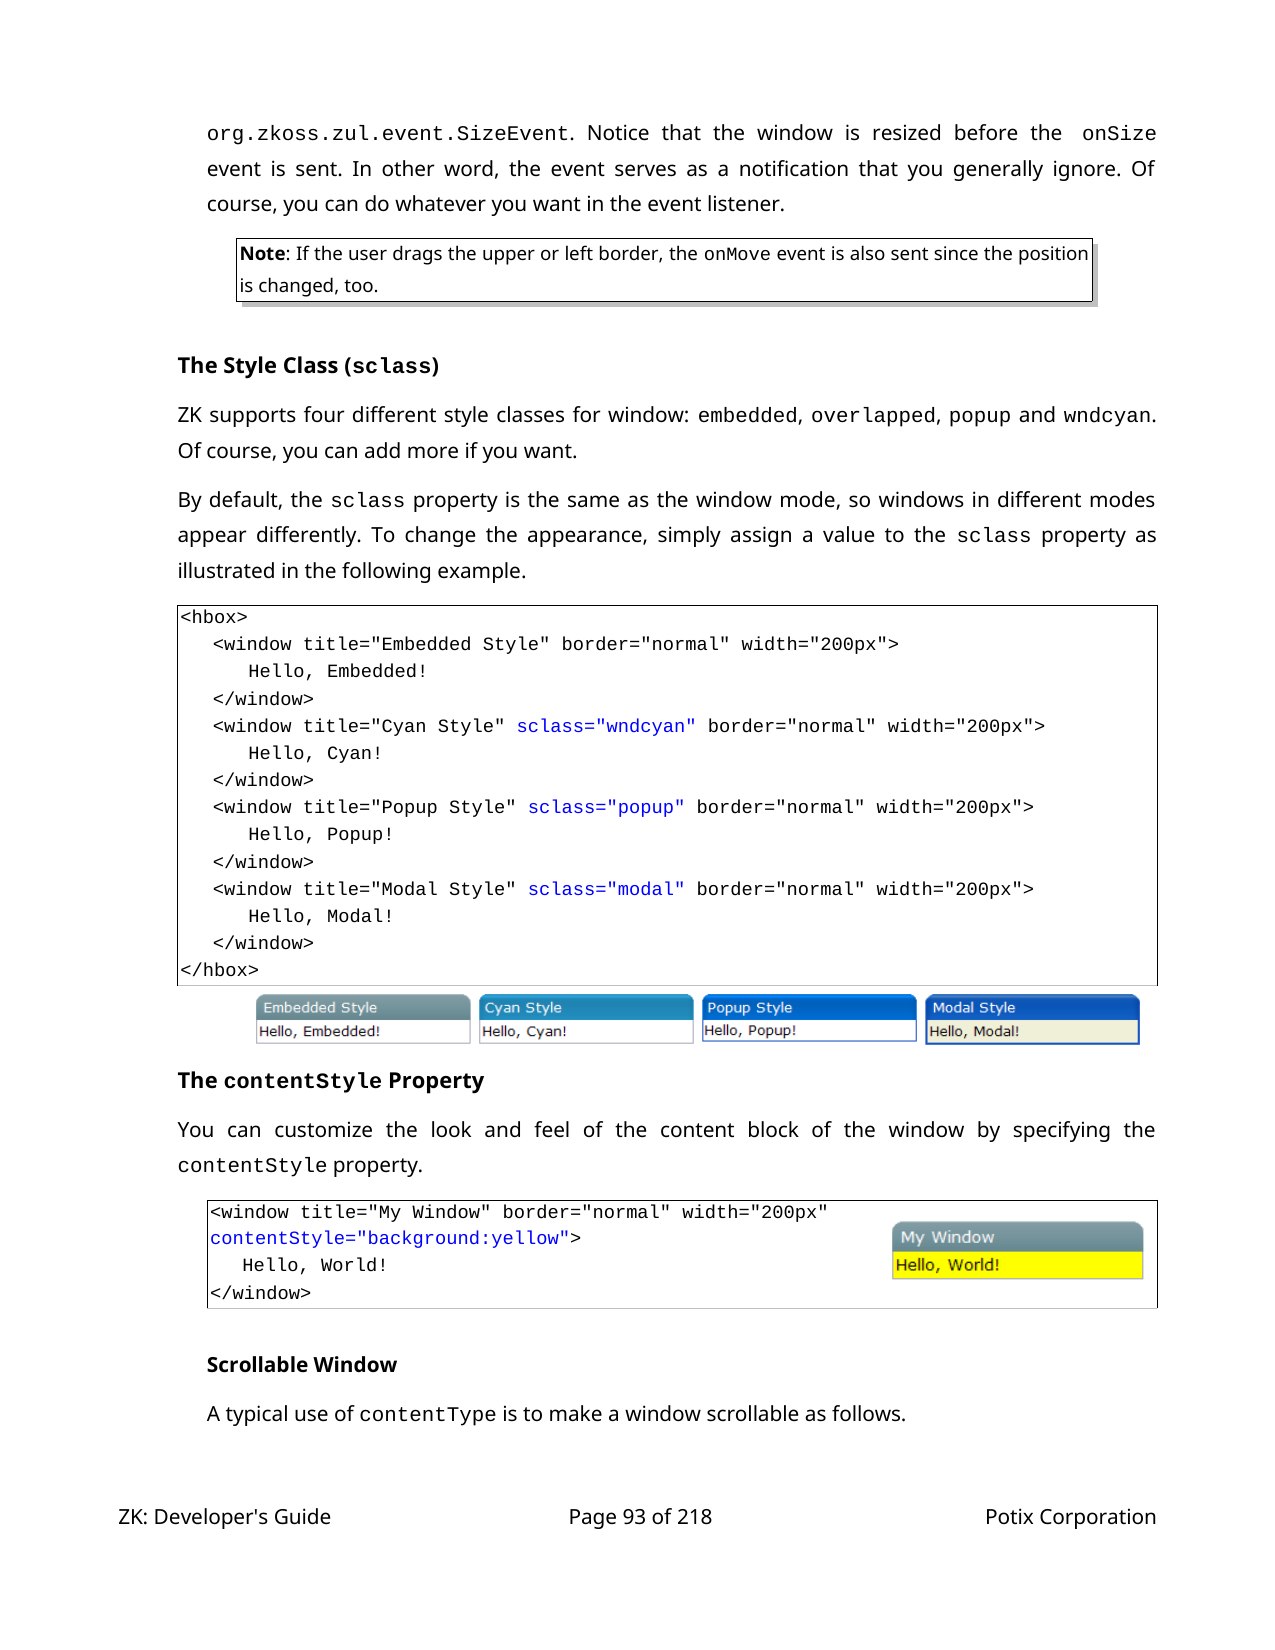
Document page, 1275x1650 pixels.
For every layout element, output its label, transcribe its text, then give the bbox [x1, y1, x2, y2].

text <window title="Popup Style" sclass="popup" border="normal" width="200px"> [178, 795, 1157, 819]
text org.zkoss.zul.event.SizeEvent. Notice that the window is resized before the onSize event is sent. In other word, the event serves as a notification that you generally ignore. Of course, you can do whatever you want in the event listener. [207, 118, 1157, 217]
text </hbox> [178, 958, 1157, 985]
text </window> [178, 849, 1157, 874]
subtitle Scrollable Window [207, 1350, 1157, 1378]
text <window title="My Window" border="normal" width="200px" contentStyle="background:yellow"> [208, 1201, 1157, 1250]
text A typical use of contentType is to make a window scrollable as follows. [207, 1399, 1157, 1428]
text You can customize the look and feel of the content block of the window by specifying the contentStyle property. [177, 1115, 1157, 1179]
text Hello, Modal! [178, 904, 1157, 928]
text <window title="Cyan Style" sclass="wndcyan" border="normal" width="200px"> [178, 713, 1157, 738]
text [1145, 1253, 1157, 1278]
picture [891, 1219, 1145, 1282]
text Note: If the user drags the upper or left border, the onMove event is also sent since the position is changed, too. [237, 239, 1092, 301]
text <hbox> [178, 606, 1157, 629]
text By default, the sclass property is the same as the window mode, so windows in different modes appear differently. To change the appearance, simply assign a value to the sclass property as illustrated in the following example. [177, 485, 1157, 584]
text <window title="Embedded Style" border="normal" width="200px"> [178, 632, 1157, 656]
text Hello, Cyan! [178, 741, 1157, 765]
text </window> [178, 768, 1157, 792]
subtitle The contentStyle Property [177, 1028, 1157, 1094]
text Hello, Popup! [178, 822, 1157, 847]
text Hello, World! [208, 1253, 891, 1278]
text Hello, Embedded! [178, 659, 1157, 683]
picture [255, 992, 1141, 1047]
text <window title="Modal Style" sclass="modal" border="normal" width="200px"> [178, 877, 1157, 901]
text </window> [178, 931, 1157, 955]
text </window> [208, 1281, 1157, 1308]
text ZK supports four different style classes for window: embedded, overlapped, popup and wndcyan. Of course, you can add more if you want. [177, 401, 1157, 464]
text </window> [178, 686, 1157, 711]
subtitle The Style Class (sclass) [177, 350, 1157, 380]
